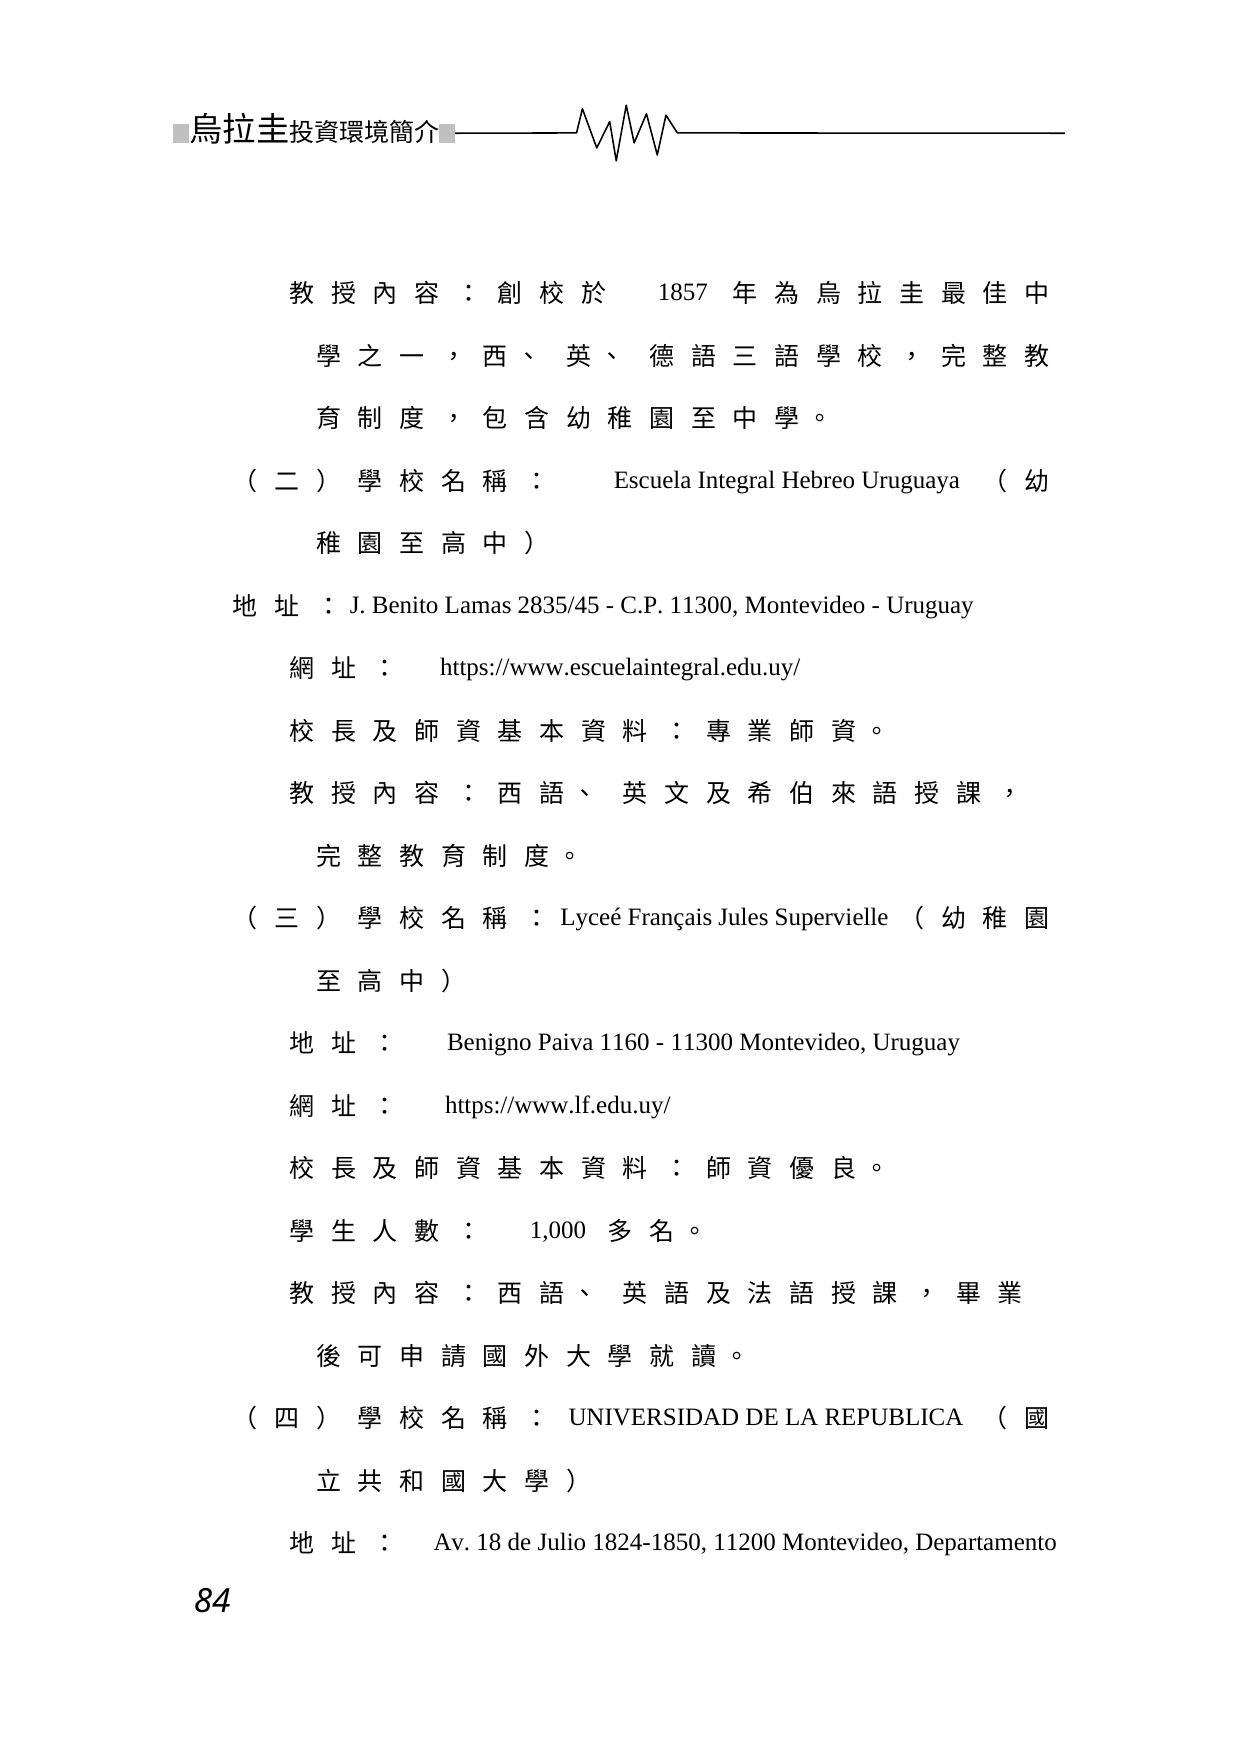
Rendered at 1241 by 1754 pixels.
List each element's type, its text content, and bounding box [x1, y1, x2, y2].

text （四）學校名稱：UNIVERSIDAD DE LA REPUBLICA（國立共和國大學） [207, 1375, 1058, 1500]
text （三）學校名稱：Lyceé Français Jules Supervielle（幼稚園至高中） [207, 875, 1058, 1000]
text 校長及師資基本資料：師資優良。 [207, 1125, 1058, 1188]
text 網址：https://www.lf.edu.uy/ [207, 1063, 1058, 1125]
text （二）學校名稱： Escuela Integral Hebreo Uruguaya（幼稚園至高中） [207, 438, 1058, 563]
text 教授內容：西語、英語及法語授課，畢業後可申請國外大學就讀。 [207, 1250, 1058, 1375]
text 地址：J. Benito Lamas 2835/45 - C.P. 11300, Montevideo - Uruguay [207, 563, 1058, 625]
text 校長及師資基本資料：專業師資。 [207, 688, 1058, 750]
text 地址：Benigno Paiva 1160 - 11300 Montevideo, Uruguay [207, 1000, 1058, 1063]
text 地址：Av. 18 de Julio 1824-1850, 11200 Montevideo, Departamento [207, 1500, 1058, 1563]
text 教授內容：創校於1857年為烏拉圭最佳中學之一，西、英、德語三語學校，完整教育制度，包含幼稚園至中學。 [207, 250, 1058, 438]
text 網址：https://www.escuelaintegral.edu.uy/ [207, 625, 1058, 688]
text 學生人數：1,000多名。 [207, 1188, 1058, 1250]
text 教授內容：西語、英文及希伯來語授課，完整教育制度。 [207, 750, 1058, 875]
